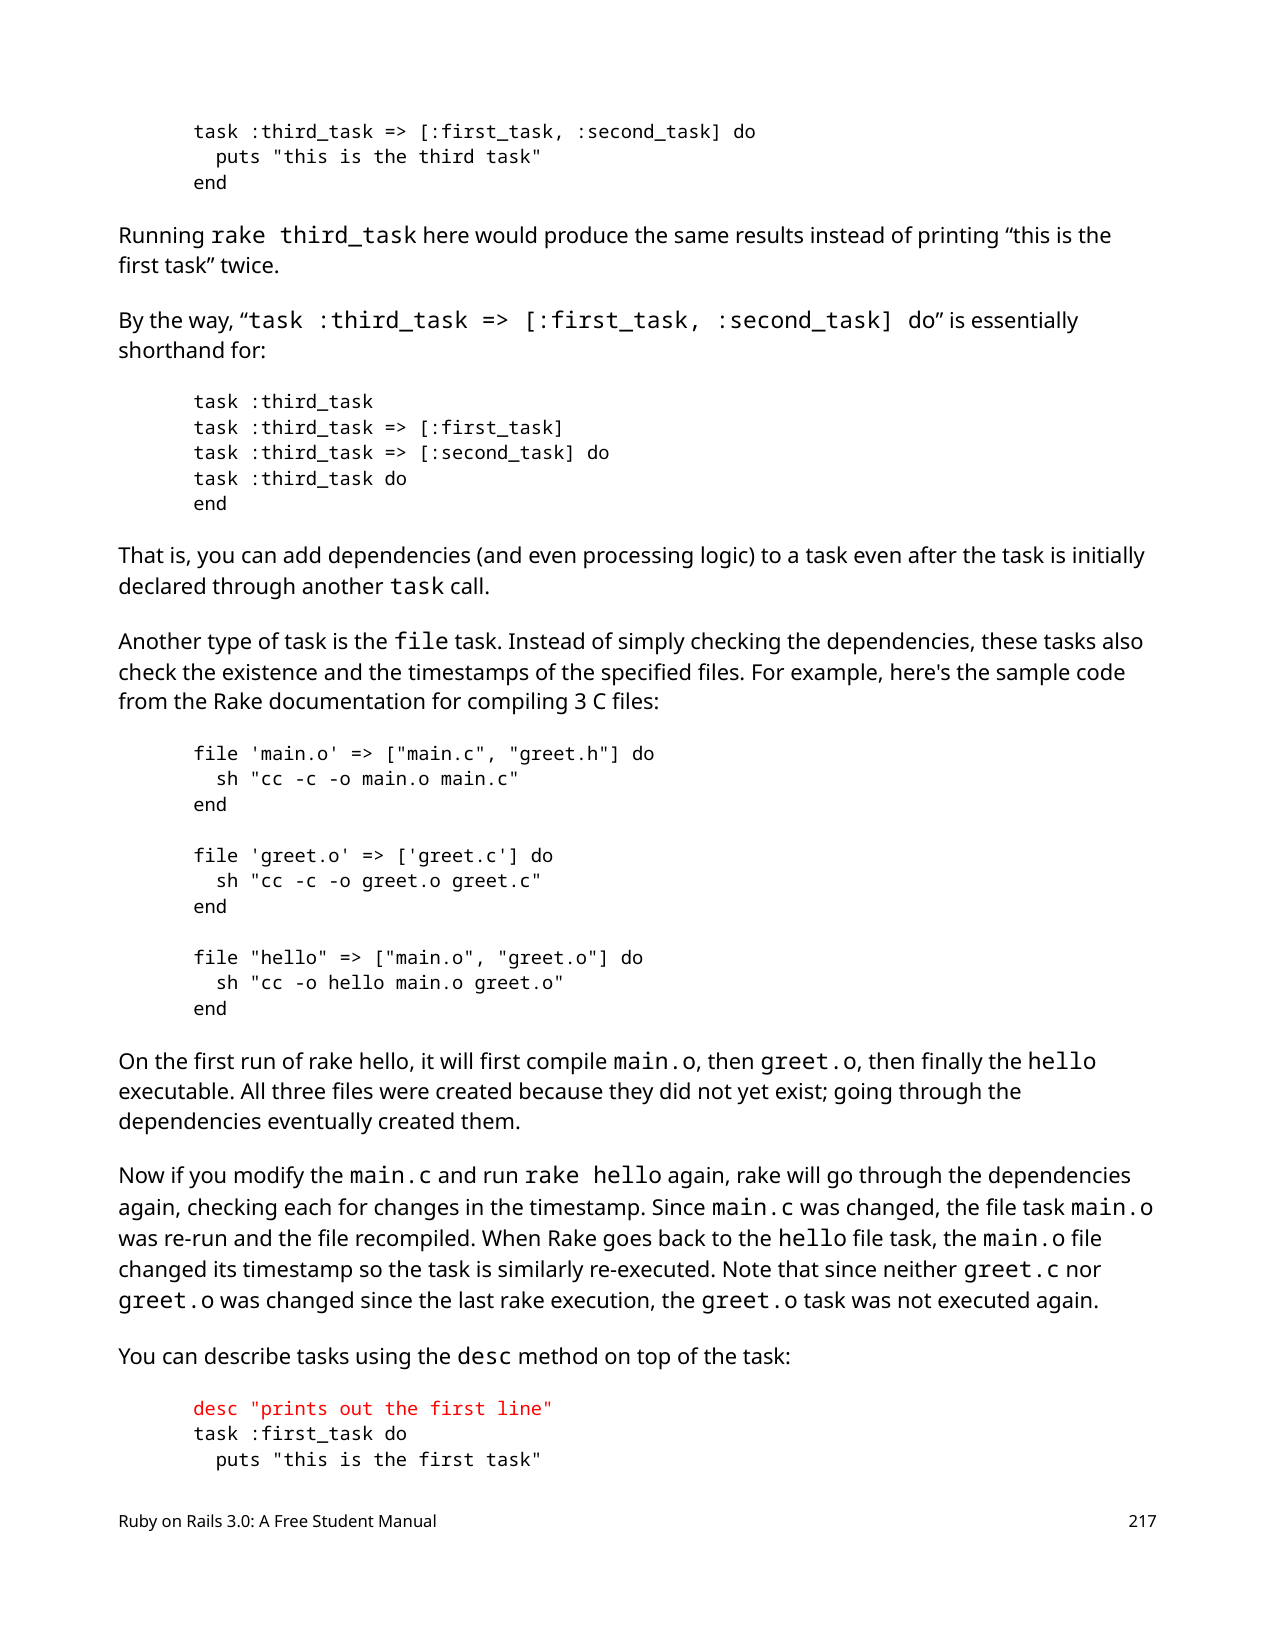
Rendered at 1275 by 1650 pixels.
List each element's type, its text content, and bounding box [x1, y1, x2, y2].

text On the first run of rake hello, it will first compile main.o, then greet.o, then finally the hello executable. All three files were created because they did not yet exist; going through the dependencies eventually created them. [118, 1045, 1157, 1136]
text By the way, “task :third_task => [:first_task, :second_task] do” is essentially shorthand for: [118, 304, 1157, 365]
text Another type of task is the file task. Instead of simply checking the dependencies, these tasks also check the existence and the timestamps of the specified files. For example, here's the sample code from the Rake documentation for compiling 3 C files: [118, 625, 1157, 716]
text You can describe tasks using the desc method on top of the task: [118, 1340, 1157, 1371]
text That is, you can add dependencies (and even processing logic) to a task even after the task is initially declared through another task call. [118, 540, 1157, 601]
text Now if you modify the main.c and run rake hello again, rake will go through the dependencies again, checking each for changes in the timestamp. Since main.c was changed, the file task main.o was re-run and the file recompiled. When Rake goes back to the hello file task, the main.o file changed its timestamp so the task is similarly re-executed. Note that since neither greet.c nor greet.o was changed since the last rake execution, the greet.o task was not executed again. [118, 1159, 1157, 1316]
text desc "prints out the first line" task :first_task do puts "this is the first task" [193, 1395, 1157, 1471]
text task :third_task => [:first_task, :second_task] do puts "this is the third task" end [193, 118, 1157, 195]
text Running rake third_task here would produce the same results instead of printing “this is the first task” twice. [118, 219, 1157, 280]
text file 'main.o' => ["main.c", "greet.h"] do sh "cc -c -o main.o main.c" end file 'greet.o' => ['greet.c'] do sh "cc -c -o greet.o greet.c" end file "hello" => ["main.o", "greet.o"] do sh "cc -o hello main.o greet.o" end [193, 740, 1157, 1021]
text task :third_task task :third_task => [:first_task] task :third_task => [:second_task] do task :third_task do end [193, 389, 1157, 516]
